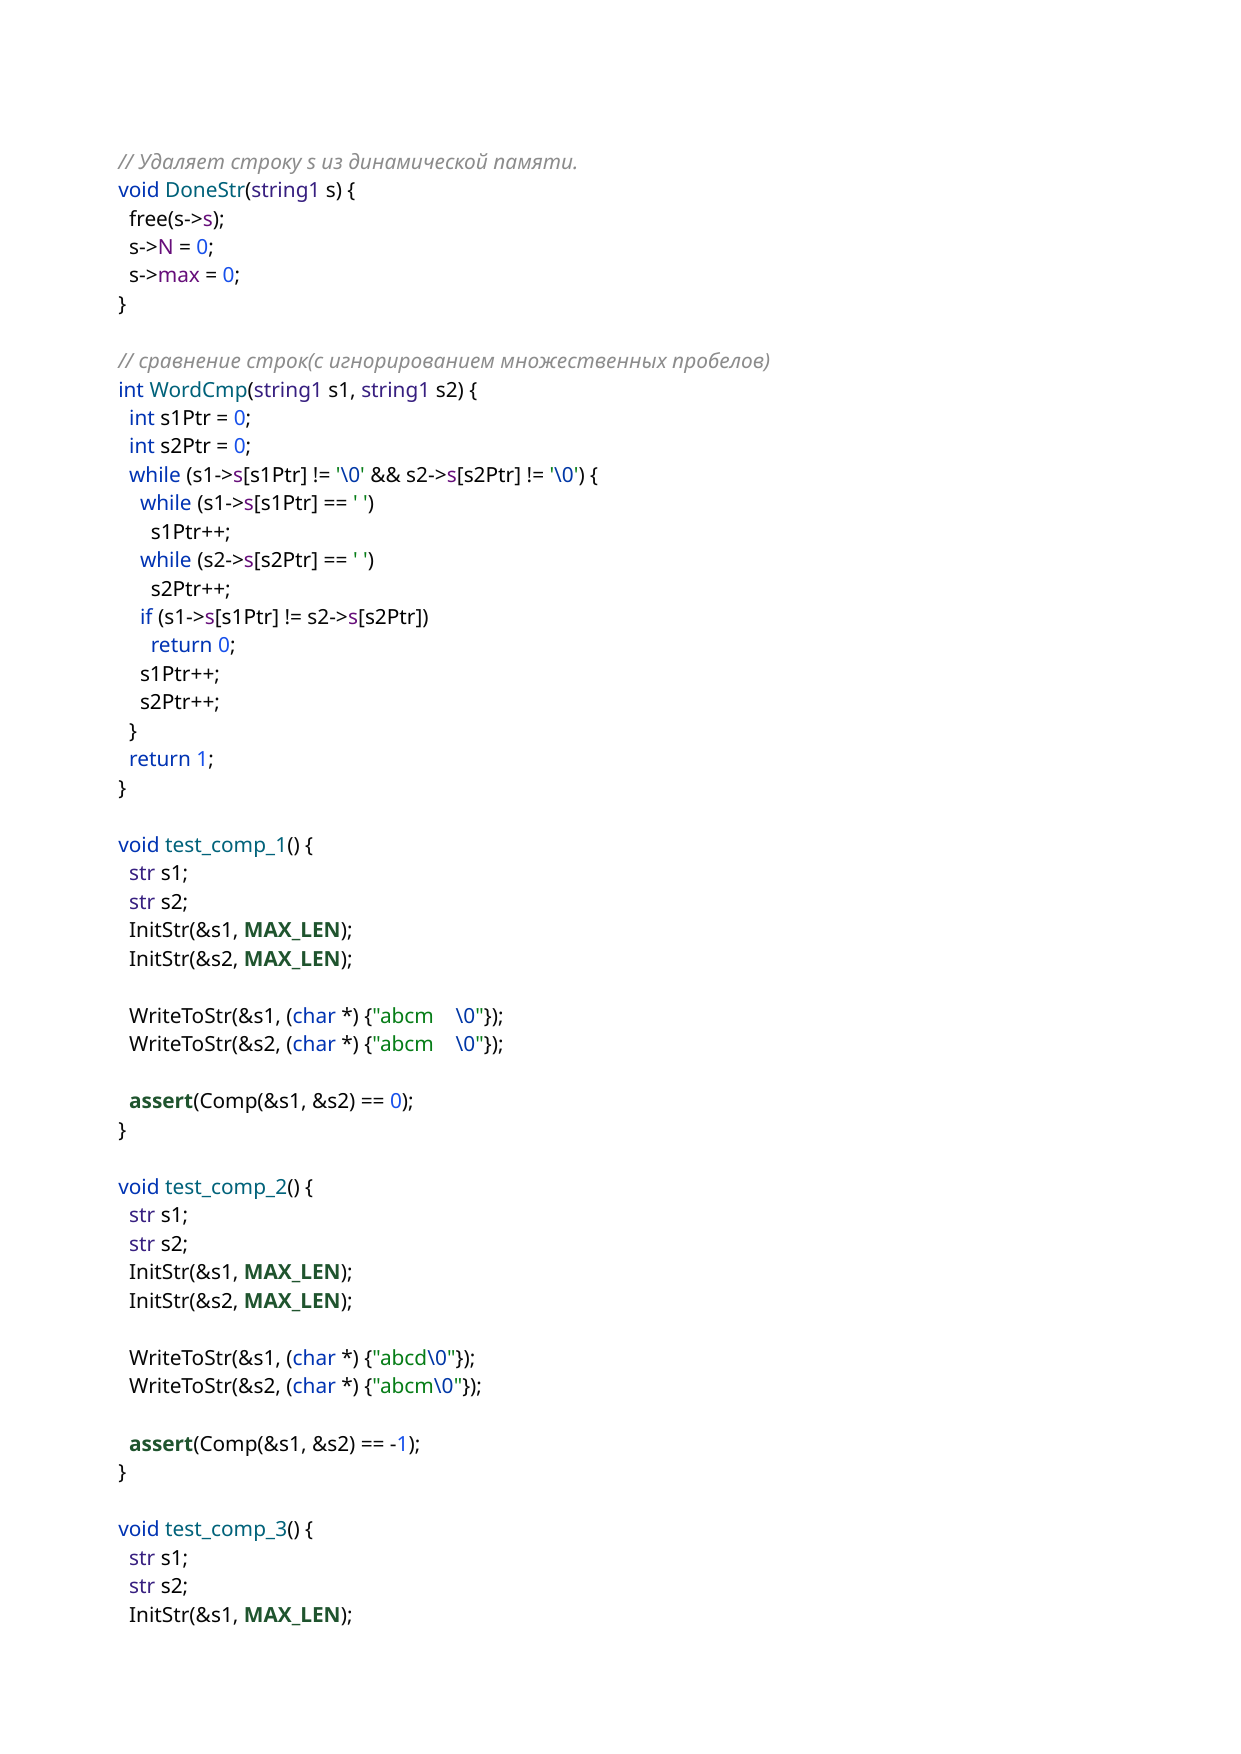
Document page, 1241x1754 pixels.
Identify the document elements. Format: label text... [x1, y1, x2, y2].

text // Удаляет строку s из динамической памяти. void DoneStr(string1 s) { free(s->s); s->N = 0; s->max = 0; } // сравнение строк(с игнорированием множественных пробелов) int WordCmp(string1 s1, string1 s2) { int s1Ptr = 0; int s2Ptr = 0; while (s1->s[s1Ptr] != '\0' && s2->s[s2Ptr] != '\0') { while (s1->s[s1Ptr] == ' ') s1Ptr++; while (s2->s[s2Ptr] == ' ') s2Ptr++; if (s1->s[s1Ptr] != s2->s[s2Ptr]) return 0; s1Ptr++; s2Ptr++; } return 1; } void test_comp_1() { str s1; str s2; InitStr(&s1, MAX_LEN); InitStr(&s2, MAX_LEN); WriteToStr(&s1, (char *) {"abcm \0"}); WriteToStr(&s2, (char *) {"abcm \0"}); assert(Comp(&s1, &s2) == 0); } void test_comp_2() { str s1; str s2; InitStr(&s1, MAX_LEN); InitStr(&s2, MAX_LEN); WriteToStr(&s1, (char *) {"abcd\0"}); WriteToStr(&s2, (char *) {"abcm\0"}); assert(Comp(&s1, &s2) == -1); } void test_comp_3() { str s1; str s2; InitStr(&s1, MAX_LEN); [118, 118, 1017, 1628]
